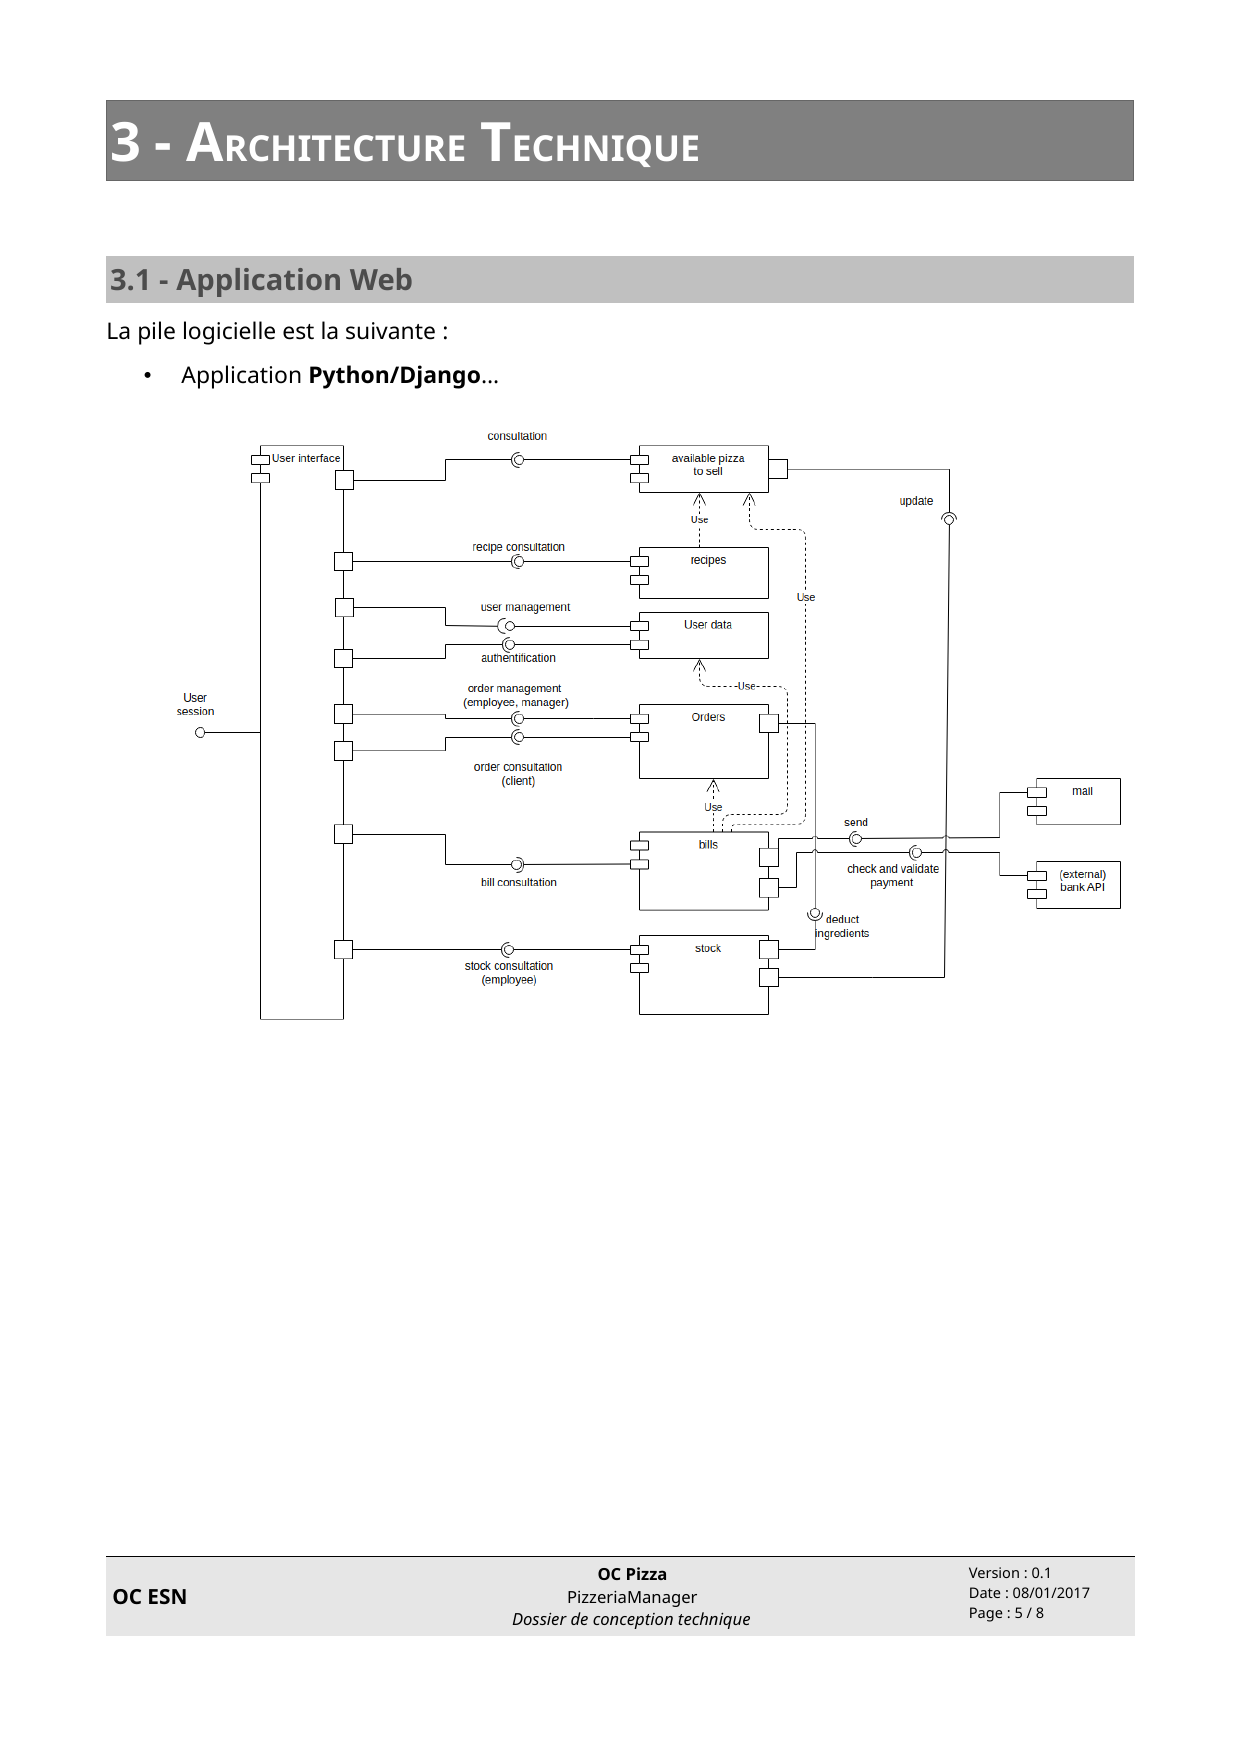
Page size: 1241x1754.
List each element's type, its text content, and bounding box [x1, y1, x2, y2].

subtitle Architecture Technique [107, 101, 1133, 180]
text La pile logicielle est la suivante : [106, 315, 1134, 346]
picture [106, 421, 1134, 1032]
subtitle Application Web [107, 257, 1133, 302]
list Application Python/Django… [144, 359, 1134, 390]
